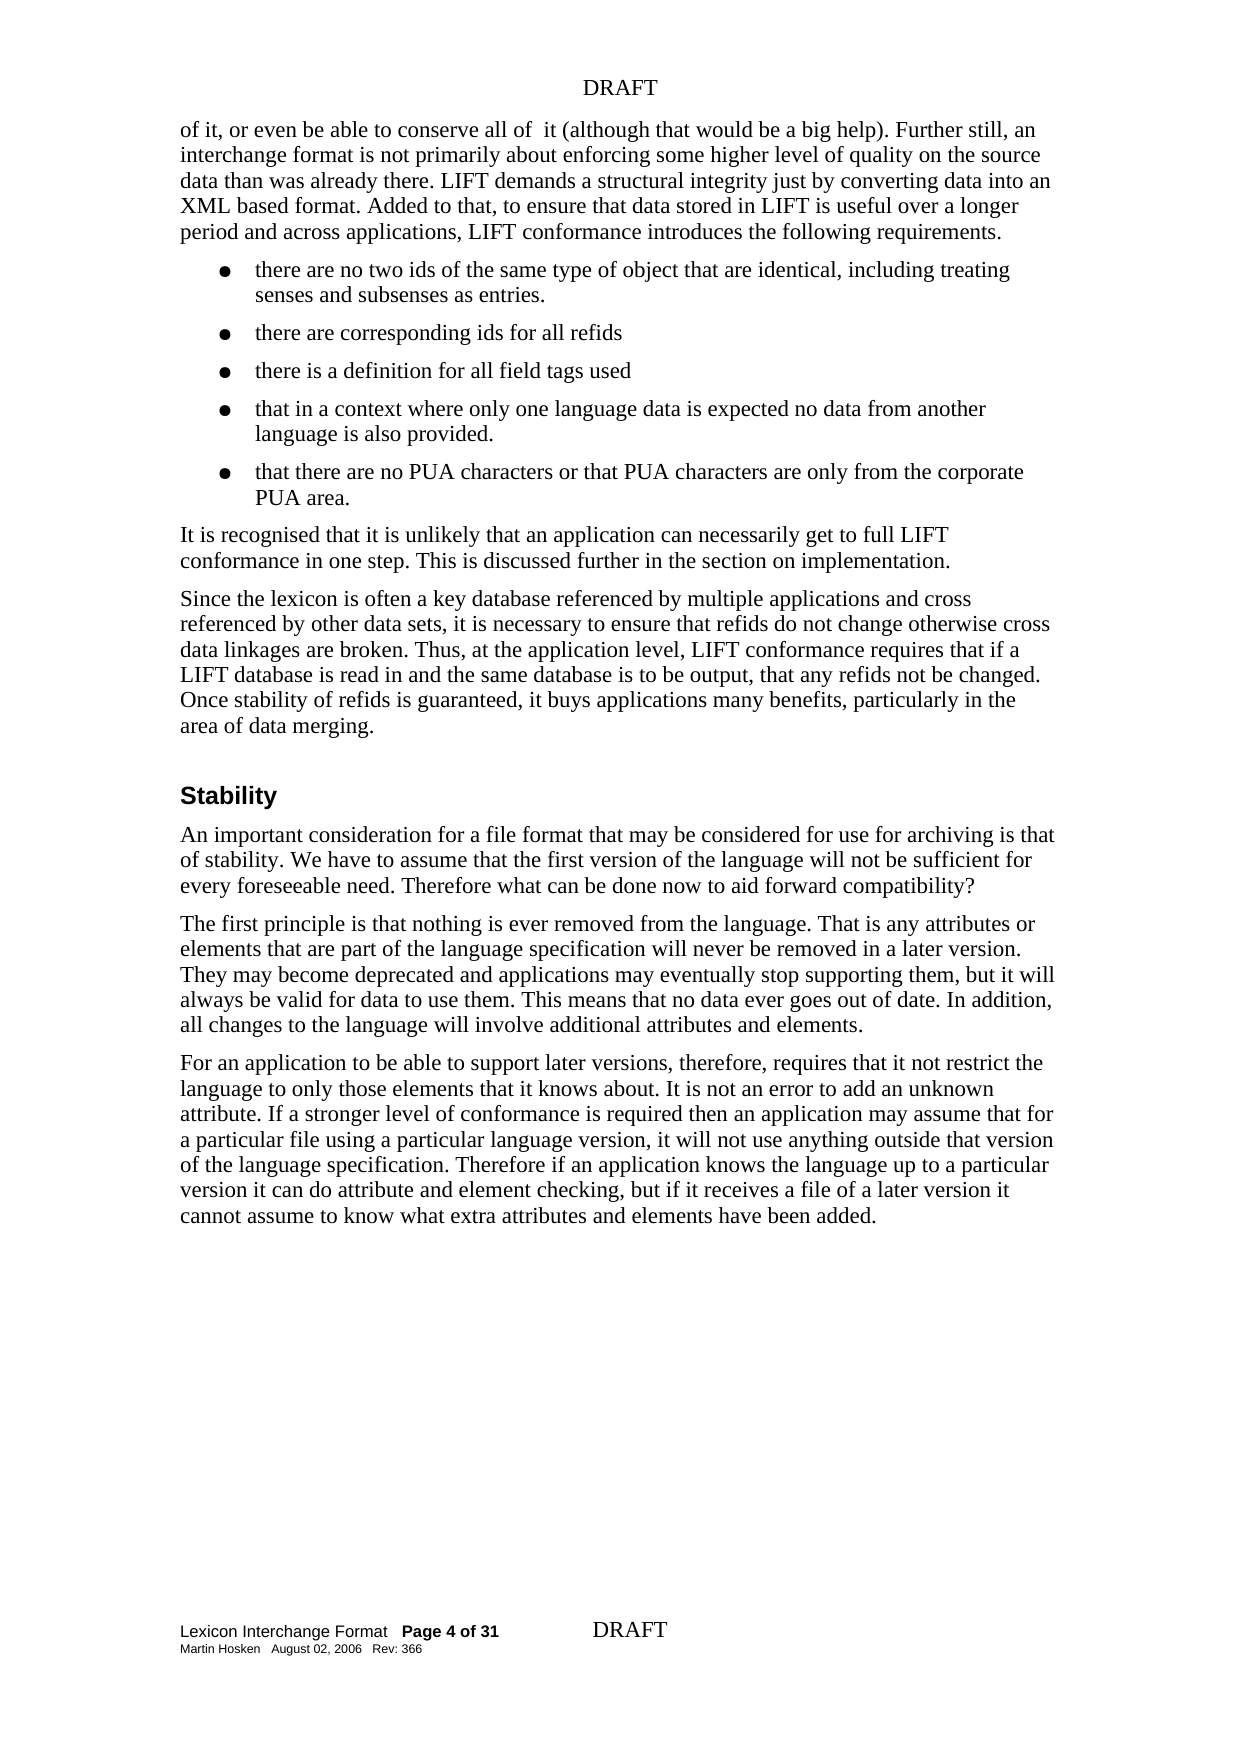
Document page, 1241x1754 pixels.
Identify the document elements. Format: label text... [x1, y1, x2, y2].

list there are no two ids of the same type of object that are identical, including treating senses and subsenses as entries. [217, 257, 1061, 307]
list there is a definition for all field tags used [217, 358, 1061, 383]
list that in a context where only one language data is expected no data from another language is also provided. [217, 396, 1061, 447]
list that there are no PUA characters or that PUA characters are only from the corporate PUA area. [217, 459, 1061, 510]
text It is recognised that it is unlikely that an application can necessarily get to full LIFT conformance in one step. This is discussed further in the section on implementation. [180, 522, 1061, 573]
text An important consideration for a file format that may be considered for use for archiving is that of stability. We have to assume that the first version of the language will not be sufficient for every foreseeable need. Therefore what can be done now to aid forward compatibility? [180, 822, 1061, 898]
text Since the lexicon is often a key database referenced by multiple applications and cross referenced by other data sets, it is necessary to ensure that refids do not change otherwise cross data linkages are broken. Thus, at the application level, LIFT conformance requires that if a LIFT database is read in and the same database is to be output, that any refids not be changed. Once stability of refids is guaranteed, it buys applications many benefits, particularly in the area of data merging. [180, 586, 1061, 738]
text For an application to be able to support later versions, therefore, requires that it not restrict the language to only those elements that it knows about. It is not an error to add an unknown attribute. If a stronger level of conformance is required then an application may assume that for a particular file using a particular language version, it will not use anything outside that version of the language specification. Therefore if an application knows the language up to a particular version it can do attribute and element checking, but if it receives a file of a later version it cannot assume to know what extra attributes and elements have been added. [180, 1050, 1061, 1228]
subtitle Stability [180, 782, 1061, 810]
text The first principle is that nothing is ever removed from the language. That is any attributes or elements that are part of the language specification will never be removed in a later version. They may become deprecated and applications may eventually stop supporting them, but it will always be valid for data to use them. This means that no data ever goes out of date. In addition, all changes to the language will involve additional attributes and elements. [180, 911, 1061, 1038]
text of it, or even be able to conserve all of it (although that would be a big help). Further still, an interchange format is not primarily about enforcing some higher level of quality on the source data than was already there. LIFT demands a structural integrity just by converting data into an XML based format. Added to that, to ensure that data stored in LIFT is useful over a longer period and across applications, LIFT conformance introduces the following requirements. [180, 117, 1061, 244]
list there are corresponding ids for all refids [217, 320, 1061, 345]
